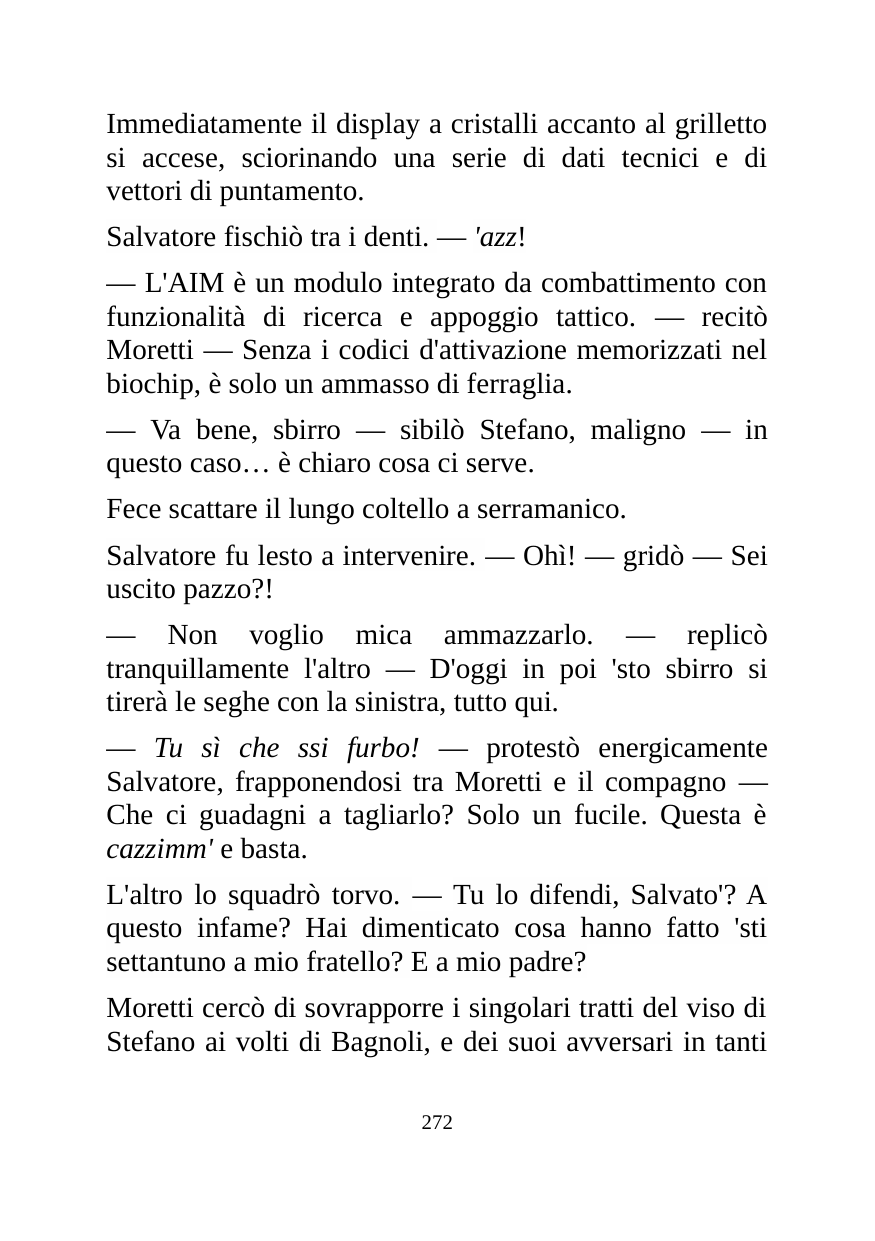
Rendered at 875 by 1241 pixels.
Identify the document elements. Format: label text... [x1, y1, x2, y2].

text Salvatore fischiò tra i denti. — 'azz! [106, 219, 768, 253]
text Moretti cercò di sovrapporre i singolari tratti del viso di Stefano ai volti di Bagnoli, e dei suoi avversari in tanti [106, 990, 768, 1057]
text — Tu sì che ssi furbo! — protestò energicamente Salvatore, frapponendosi tra Moretti e il compagno — Che ci guadagni a tagliarlo? Solo un fucile. Questa è cazzimm' e basta. [106, 730, 768, 864]
text — Non voglio mica ammazzarlo. — replicò tranquillamente l'altro — D'oggi in poi 'sto sbirro si tirerà le seghe con la sinistra, tutto qui. [106, 617, 768, 718]
text — L'AIM è un modulo integrato da combattimento con funzionalità di ricerca e appoggio tattico. — recitò Moretti — Senza i codici d'attivazione memorizzati nel biochip, è solo un ammasso di ferraglia. [106, 265, 768, 399]
text Immediatamente il display a cristalli accanto al grilletto si accese, sciorinando una serie di dati tecnici e di vettori di puntamento. [106, 106, 768, 207]
text Fece scattare il lungo coltello a serramanico. [106, 492, 768, 525]
text L'altro lo squadrò torvo. — Tu lo difendi, Salvato'? A questo infame? Hai dimenticato cosa hanno fatto 'sti settantuno a mio fratello? E a mio padre? [106, 877, 768, 978]
text Salvatore fu lesto a intervenire. — Ohì! — gridò — Sei uscito pazzo?! [106, 538, 768, 605]
text — Va bene, sbirro — sibilò Stefano, maligno — in questo caso… è chiaro cosa ci serve. [106, 412, 768, 479]
